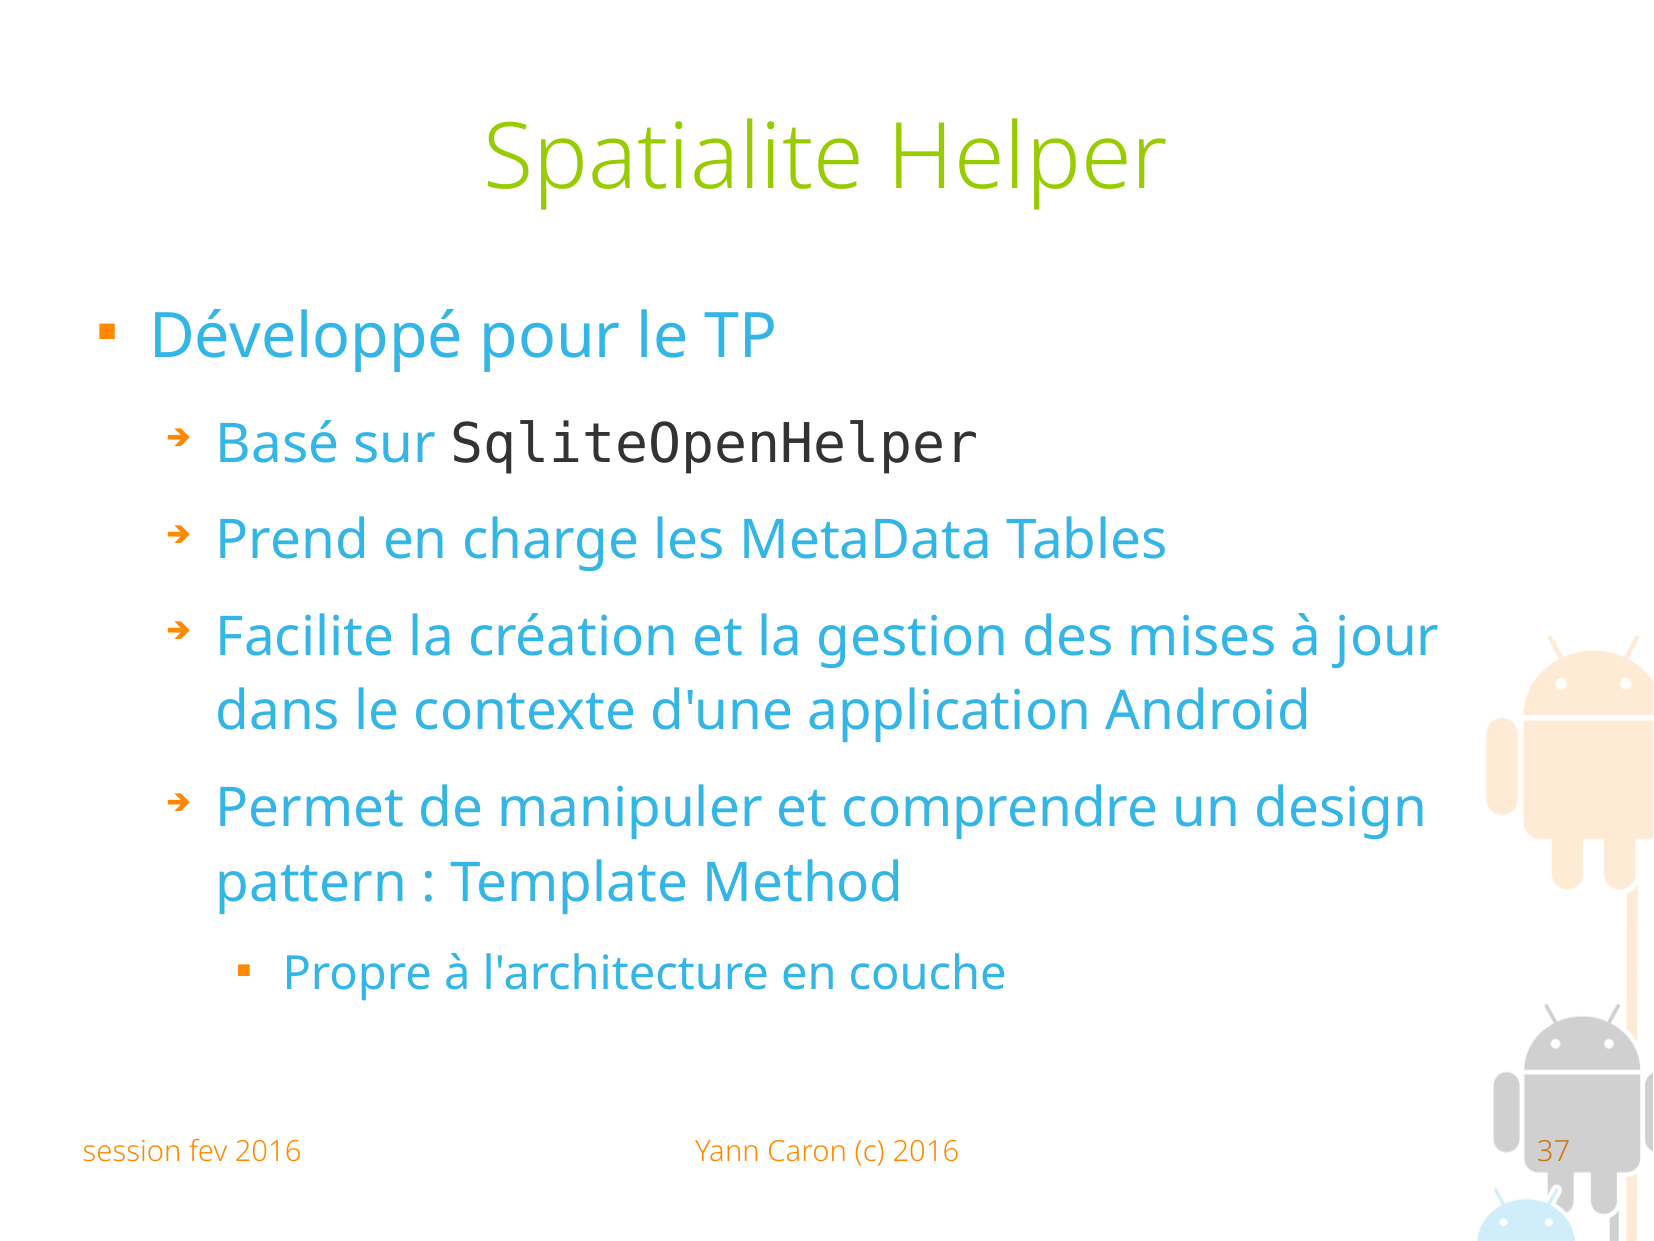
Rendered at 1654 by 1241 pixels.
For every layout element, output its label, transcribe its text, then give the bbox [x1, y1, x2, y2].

list Développé pour le TP Basé sur SqliteOpenHelper Prend en charge les MetaData Tables Facilite la création et la gestion des mises à jour dans le contexte d'une application Android Permet de manipuler et comprendre un design pattern : Template Method Propre à l'architecture en couche [82, 290, 1571, 1010]
picture [240, 423, 1654, 1241]
title Spatialite Helper [82, 49, 1571, 257]
